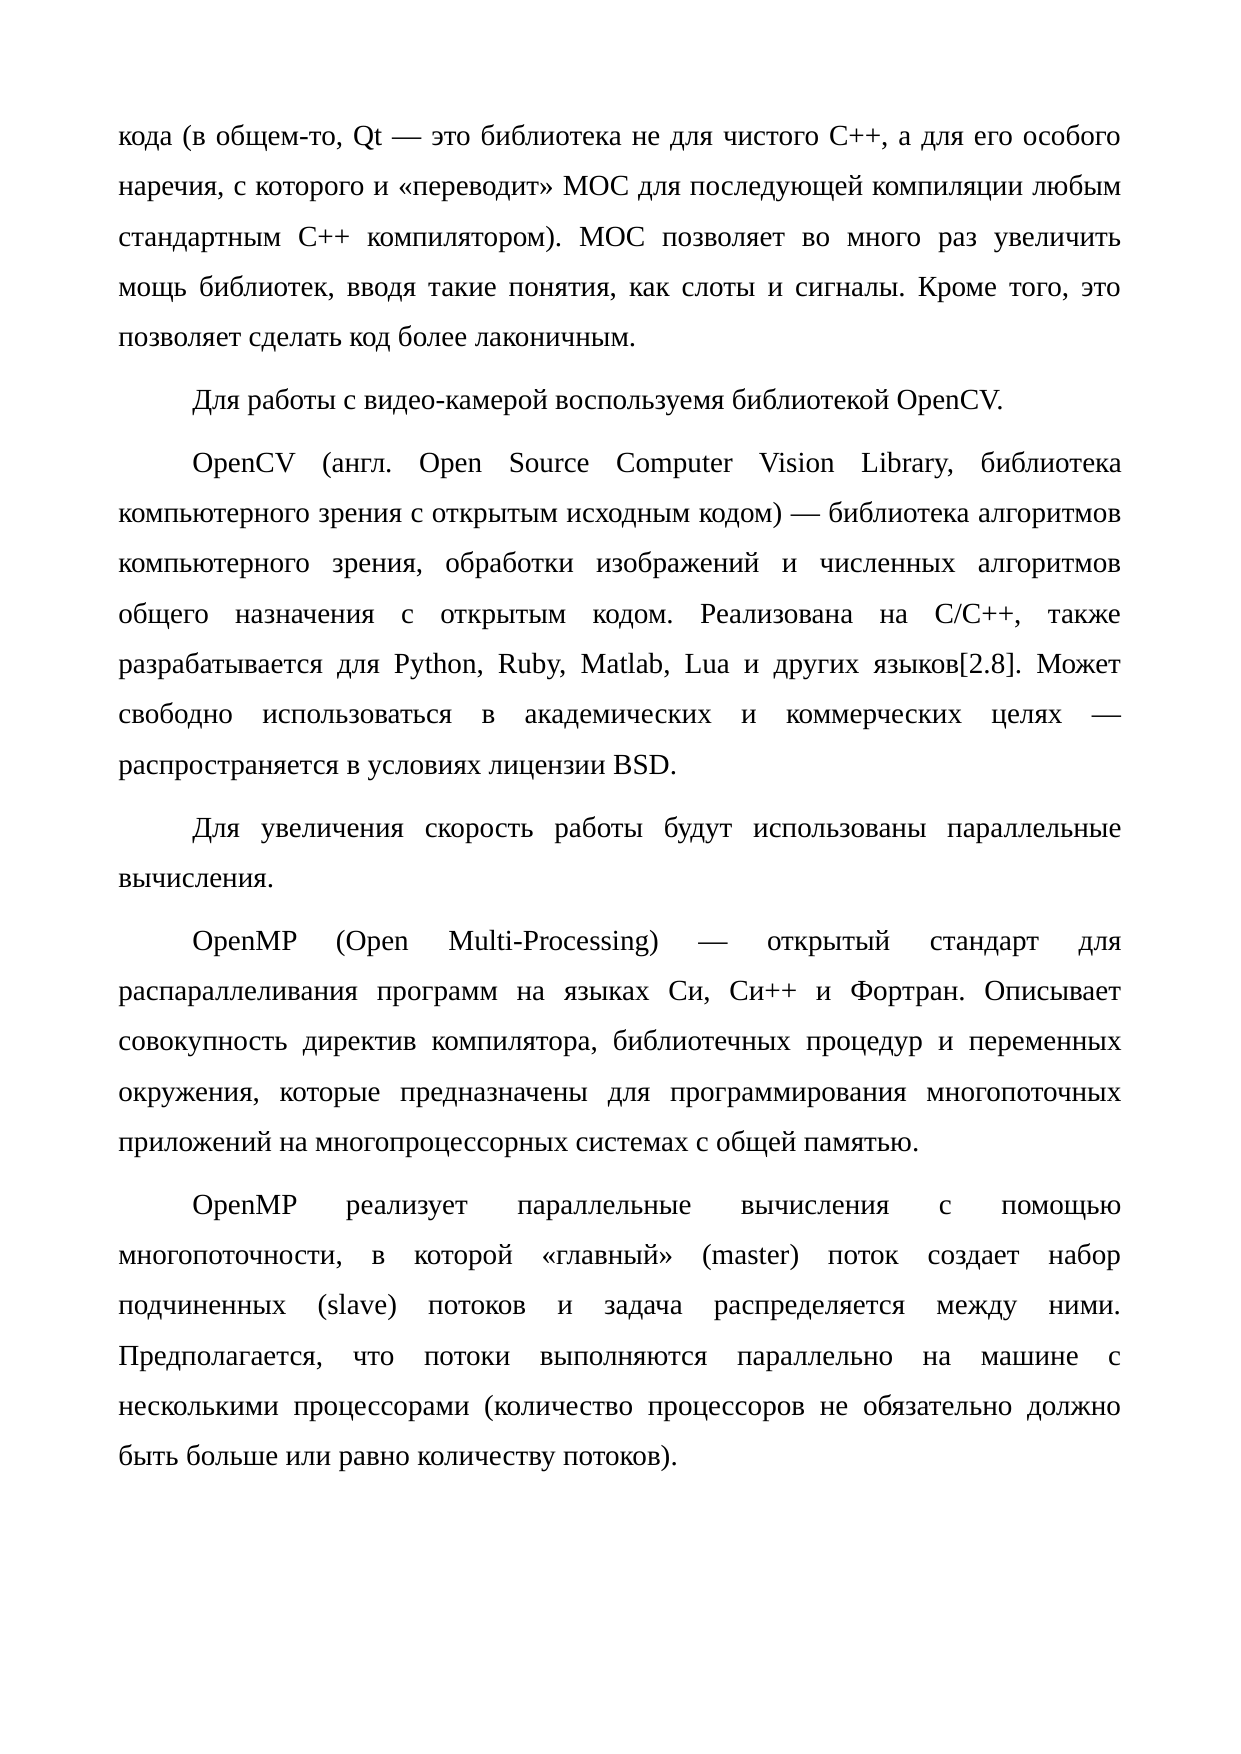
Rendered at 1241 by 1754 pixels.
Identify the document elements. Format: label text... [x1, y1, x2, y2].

text Для работы с видео-камерой воспользуемя библиотекой OpenCV. [118, 382, 1122, 416]
text кода (в общем-то, Qt — это библиотека не для чистого C++, а для его особого наречия, с которого и «переводит» MOC для последующей компиляции любым стандартным C++ компилятором). MOC позволяет во много раз увеличить мощь библиотек, вводя такие понятия, как слоты и сигналы. Кроме того, это позволяет сделать код более лаконичным. [118, 118, 1122, 353]
text Для увеличения скорость работы будут использованы параллельные вычисления. [118, 810, 1122, 893]
text OpenMP (Open Multi-Processing) — открытый стандарт для распараллеливания программ на языках Си, Си++ и Фортран. Описывает совокупность директив компилятора, библиотечных процедур и переменных окружения, которые предназначены для программирования многопоточных приложений на многопроцессорных системах с общей памятью. [118, 923, 1122, 1158]
text OpenMP реализует параллельные вычисления с помощью многопоточности, в которой «главный» (master) поток создает набор подчиненных (slave) потоков и задача распределяется между ними. Предполагается, что потоки выполняются параллельно на машине с несколькими процессорами (количество процессоров не обязательно должно быть больше или равно количеству потоков). [118, 1187, 1122, 1472]
text OpenCV (англ. Open Source Computer Vision Library, библиотека компьютерного зрения с открытым исходным кодом) — библиотека алгоритмов компьютерного зрения, обработки изображений и численных алгоритмов общего назначения с открытым кодом. Реализована на C/C++, также разрабатывается для Python, Ruby, Matlab, Lua и других языков[2.8]. Может свободно использоваться в академических и коммерческих целях — распространяется в условиях лицензии BSD. [118, 445, 1122, 780]
